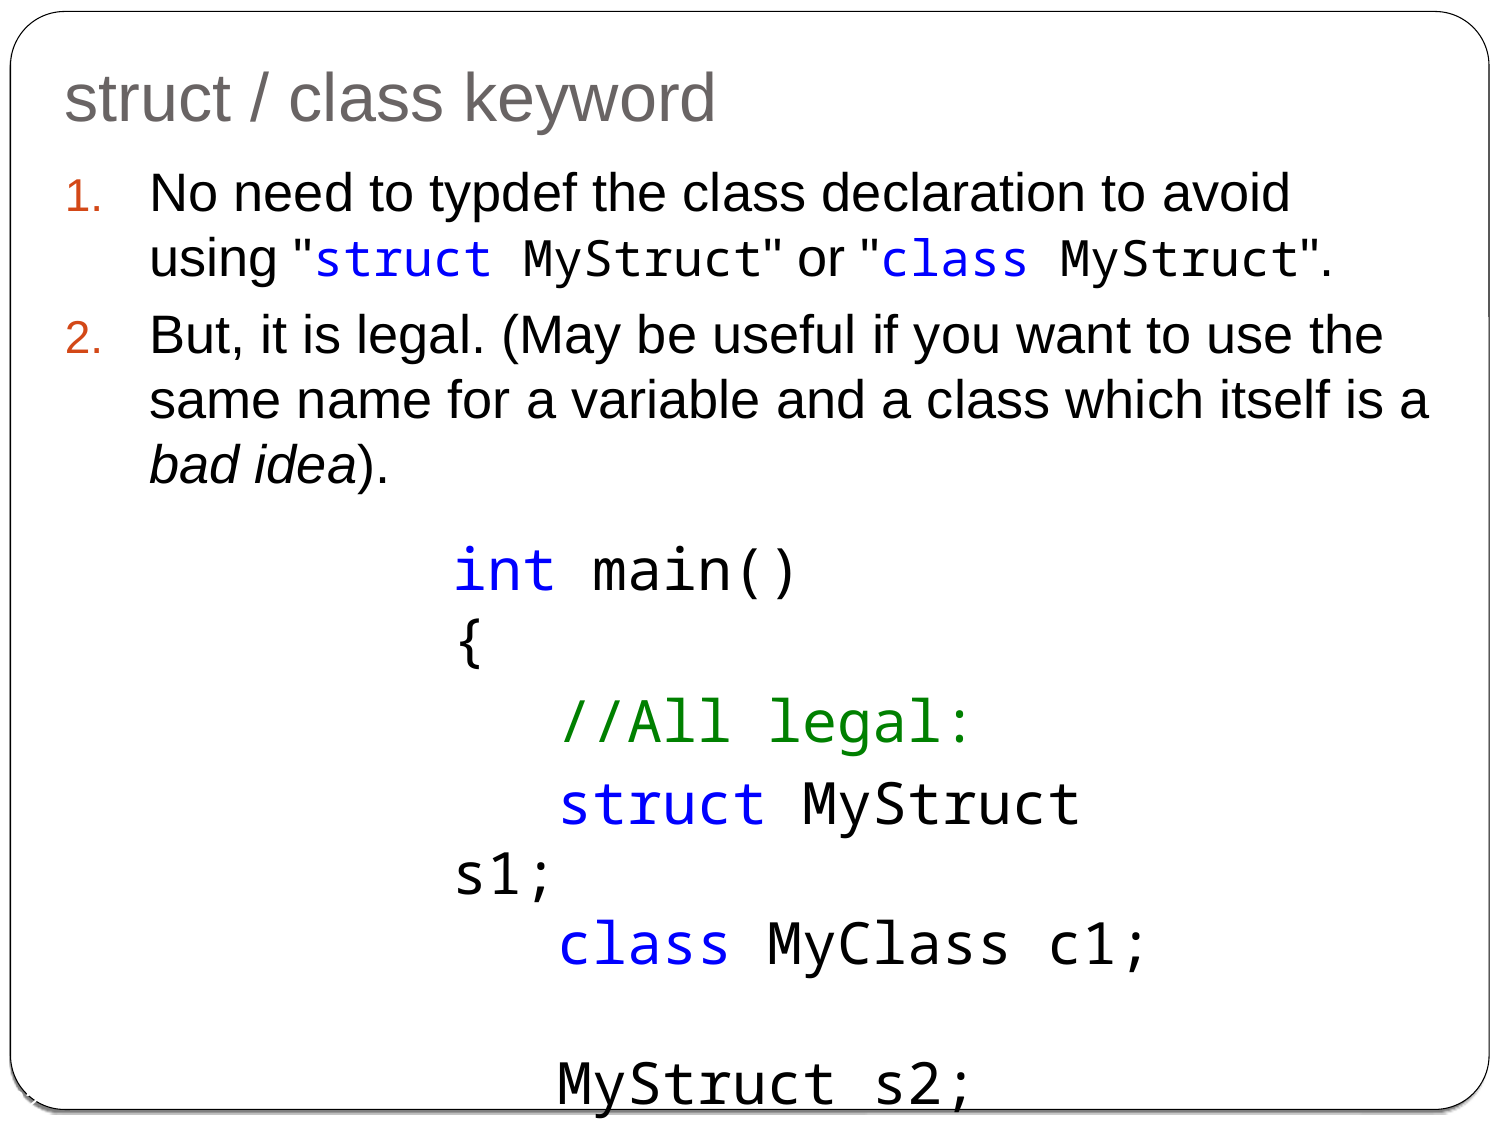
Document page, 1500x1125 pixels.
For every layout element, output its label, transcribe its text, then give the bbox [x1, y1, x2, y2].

slide_number [0, 1074, 50, 1125]
text_box int main() { //All legal: struct MyStruct s1; class MyClass c1; MyStruct s2; MyClass c2; } [437, 524, 1175, 1125]
title struct / class keyword [50, 45, 1450, 149]
list No need to typdef the class declaration to avoid using "struct MyStruct" or "class MyStruct". But, it is legal. (May be useful if you want to use the same name for a variable and a class which itself is a bad idea). [50, 149, 1450, 1088]
